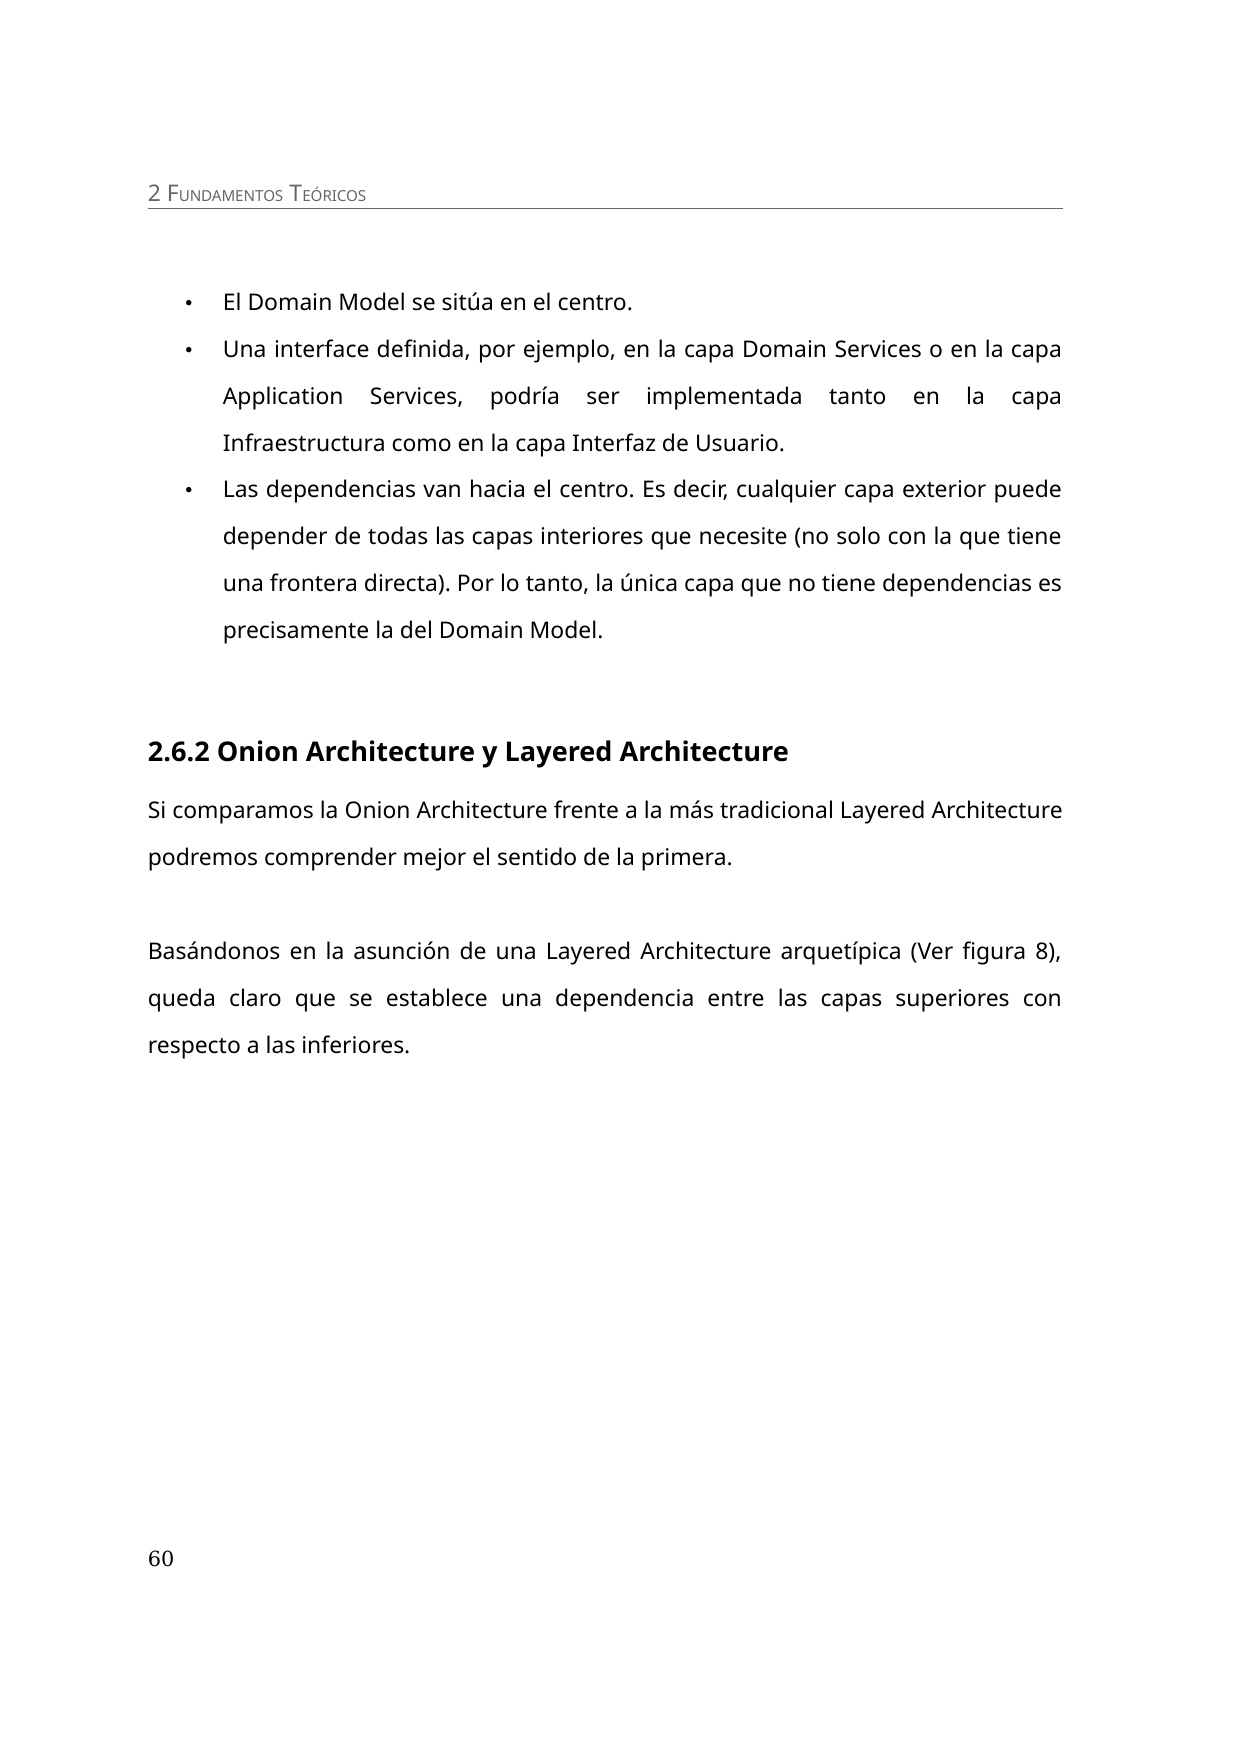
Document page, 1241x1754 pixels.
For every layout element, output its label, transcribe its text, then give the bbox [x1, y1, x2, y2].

subtitle Onion Architecture y Layered Architecture [148, 732, 1063, 769]
text Si comparamos la Onion Architecture frente a la más tradicional Layered Architecture podremos comprender mejor el sentido de la primera. [148, 794, 1063, 872]
list El Domain Model se sitúa en el centro. [185, 286, 1063, 317]
text Basándonos en la asunción de una Layered Architecture arquetípica (Ver figura 8), queda claro que se establece una dependencia entre las capas superiores con respecto a las inferiores. [148, 935, 1063, 1060]
list Una interface definida, por ejemplo, en la capa Domain Services o en la capa Application Services, podría ser implementada tanto en la capa Infraestructura como en la capa Interfaz de Usuario. [185, 333, 1063, 458]
list Las dependencias van hacia el centro. Es decir, cualquier capa exterior puede depender de todas las capas interiores que necesite (no solo con la que tiene una frontera directa). Por lo tanto, la única capa que no tiene dependencias es precisamente la del Domain Model. [185, 473, 1063, 645]
